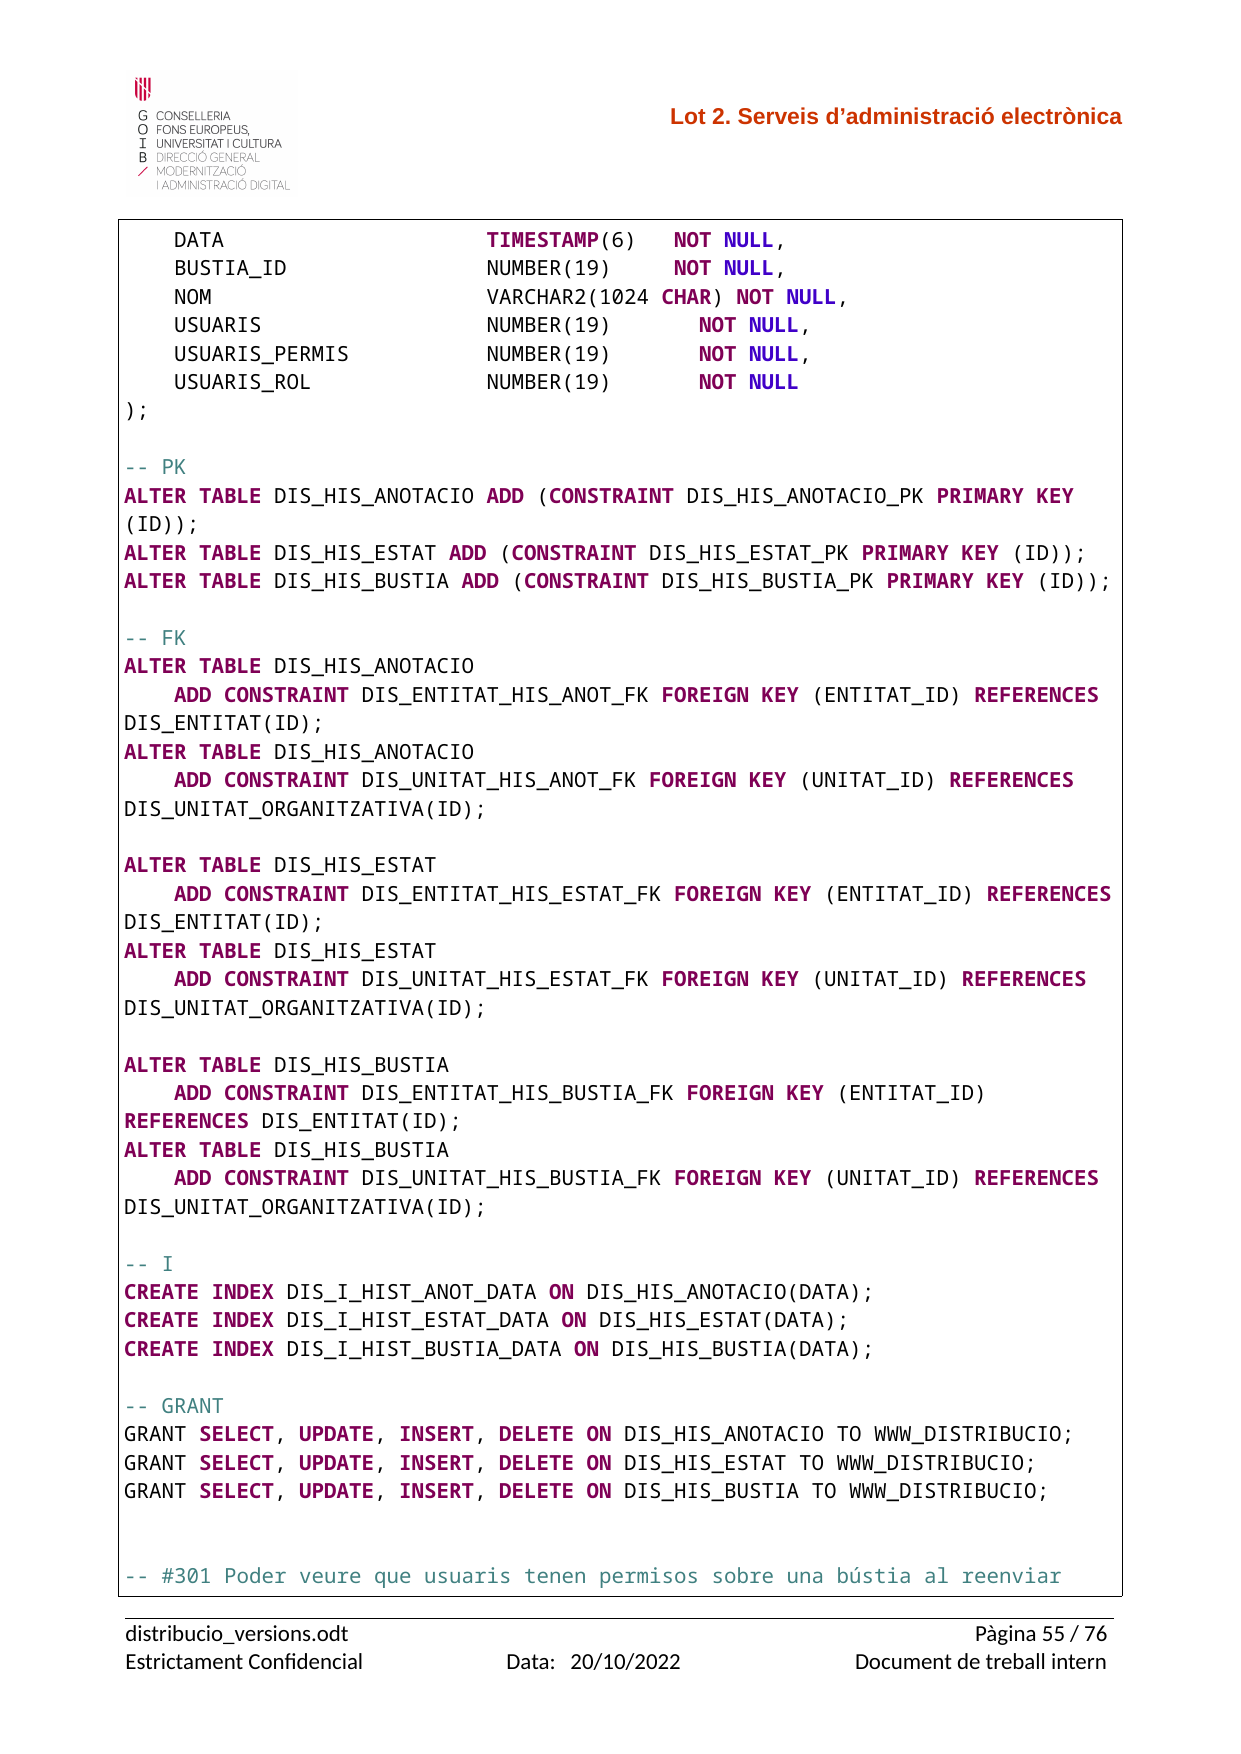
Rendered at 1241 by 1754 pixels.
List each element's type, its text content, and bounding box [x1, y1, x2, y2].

table_header DATA TIMESTAMP(6) NOT NULL, BUSTIA_ID NUMBER(19) NOT NULL, NOM VARCHAR2(1024 CHAR) NOT NULL, USUARIS NUMBER(19) NOT NULL, USUARIS_PERMIS NUMBER(19) NOT NULL, USUARIS_ROL NUMBER(19) NOT NULL ); -- PK ALTER TABLE DIS_HIS_ANOTACIO ADD (CONSTRAINT DIS_HIS_ANOTACIO_PK PRIMARY KEY (ID)); ALTER TABLE DIS_HIS_ESTAT ADD (CONSTRAINT DIS_HIS_ESTAT_PK PRIMARY KEY (ID)); ALTER TABLE DIS_HIS_BUSTIA ADD (CONSTRAINT DIS_HIS_BUSTIA_PK PRIMARY KEY (ID)); -- FK ALTER TABLE DIS_HIS_ANOTACIO ADD CONSTRAINT DIS_ENTITAT_HIS_ANOT_FK FOREIGN KEY (ENTITAT_ID) REFERENCES DIS_ENTITAT(ID); ALTER TABLE DIS_HIS_ANOTACIO ADD CONSTRAINT DIS_UNITAT_HIS_ANOT_FK FOREIGN KEY (UNITAT_ID) REFERENCES DIS_UNITAT_ORGANITZATIVA(ID); ALTER TABLE DIS_HIS_ESTAT ADD CONSTRAINT DIS_ENTITAT_HIS_ESTAT_FK FOREIGN KEY (ENTITAT_ID) REFERENCES DIS_ENTITAT(ID); ALTER TABLE DIS_HIS_ESTAT ADD CONSTRAINT DIS_UNITAT_HIS_ESTAT_FK FOREIGN KEY (UNITAT_ID) REFERENCES DIS_UNITAT_ORGANITZATIVA(ID); ALTER TABLE DIS_HIS_BUSTIA ADD CONSTRAINT DIS_ENTITAT_HIS_BUSTIA_FK FOREIGN KEY (ENTITAT_ID) REFERENCES DIS_ENTITAT(ID); ALTER TABLE DIS_HIS_BUSTIA ADD CONSTRAINT DIS_UNITAT_HIS_BUSTIA_FK FOREIGN KEY (UNITAT_ID) REFERENCES DIS_UNITAT_ORGANITZATIVA(ID); -- I CREATE INDEX DIS_I_HIST_ANOT_DATA ON DIS_HIS_ANOTACIO(DATA); CREATE INDEX DIS_I_HIST_ESTAT_DATA ON DIS_HIS_ESTAT(DATA); CREATE INDEX DIS_I_HIST_BUSTIA_DATA ON DIS_HIS_BUSTIA(DATA); -- GRANT GRANT SELECT, UPDATE, INSERT, DELETE ON DIS_HIS_ANOTACIO TO WWW_DISTRIBUCIO; GRANT SELECT, UPDATE, INSERT, DELETE ON DIS_HIS_ESTAT TO WWW_DISTRIBUCIO; GRANT SELECT, UPDATE, INSERT, DELETE ON DIS_HIS_BUSTIA TO WWW_DISTRIBUCIO; -- #301 Poder veure que usuaris tenen permisos sobre una bústia al reenviar [119, 220, 1122, 1596]
picture [126, 70, 299, 197]
